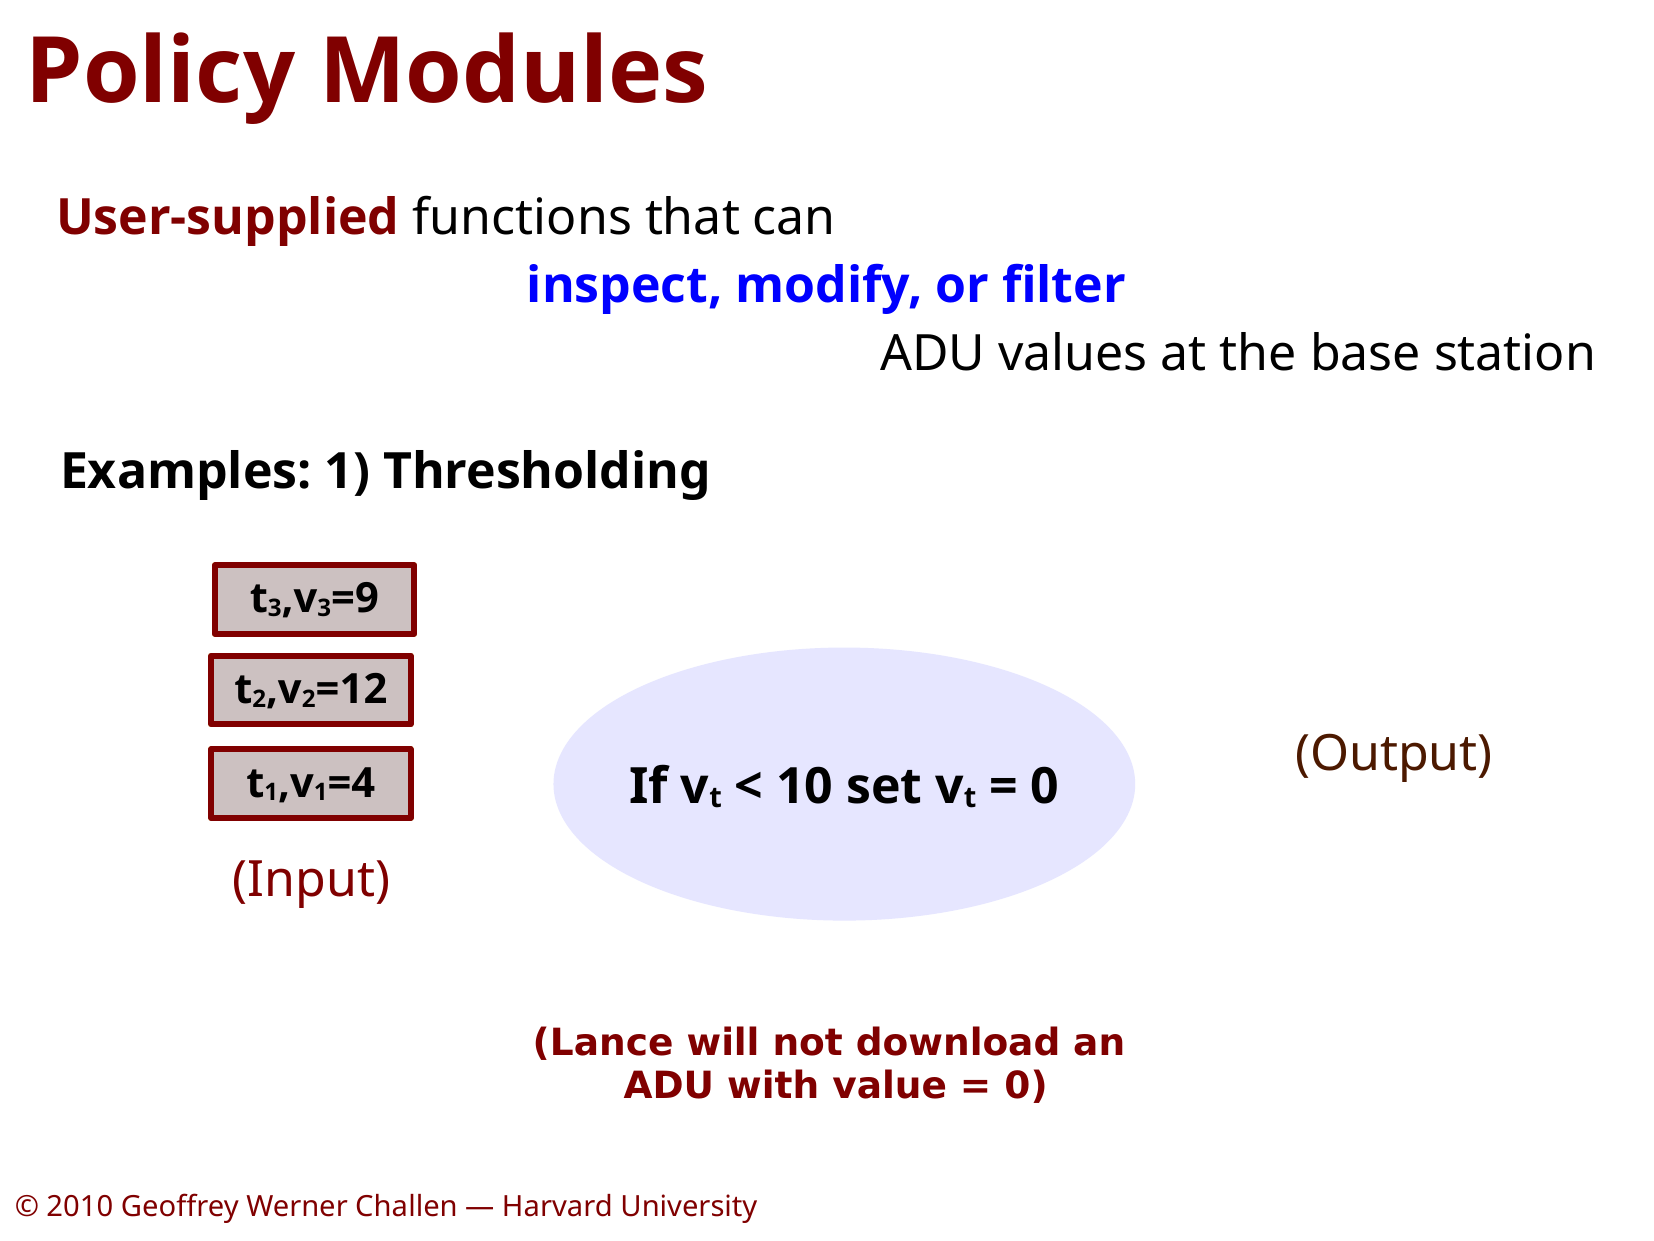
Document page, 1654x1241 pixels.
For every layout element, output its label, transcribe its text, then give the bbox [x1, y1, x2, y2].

title Policy Modules [25, 12, 1438, 121]
text_box (Input) [148, 835, 475, 910]
text_box (Lance will not download an ADU with value = 0) [459, 1012, 1213, 1115]
text_box (Output) [1231, 709, 1557, 784]
text_box t2,v2=12 [211, 655, 411, 725]
text_box User-supplied functions that can inspect, modify, or filter ADU values at the base station [41, 173, 1612, 365]
text_box t1,v1=4 [211, 749, 411, 819]
text_box If vt < 10 set vt = 0 [553, 647, 1136, 921]
text_box t3,v3=9 [214, 565, 415, 635]
text_box Examples: 1) Thresholding [45, 427, 802, 501]
